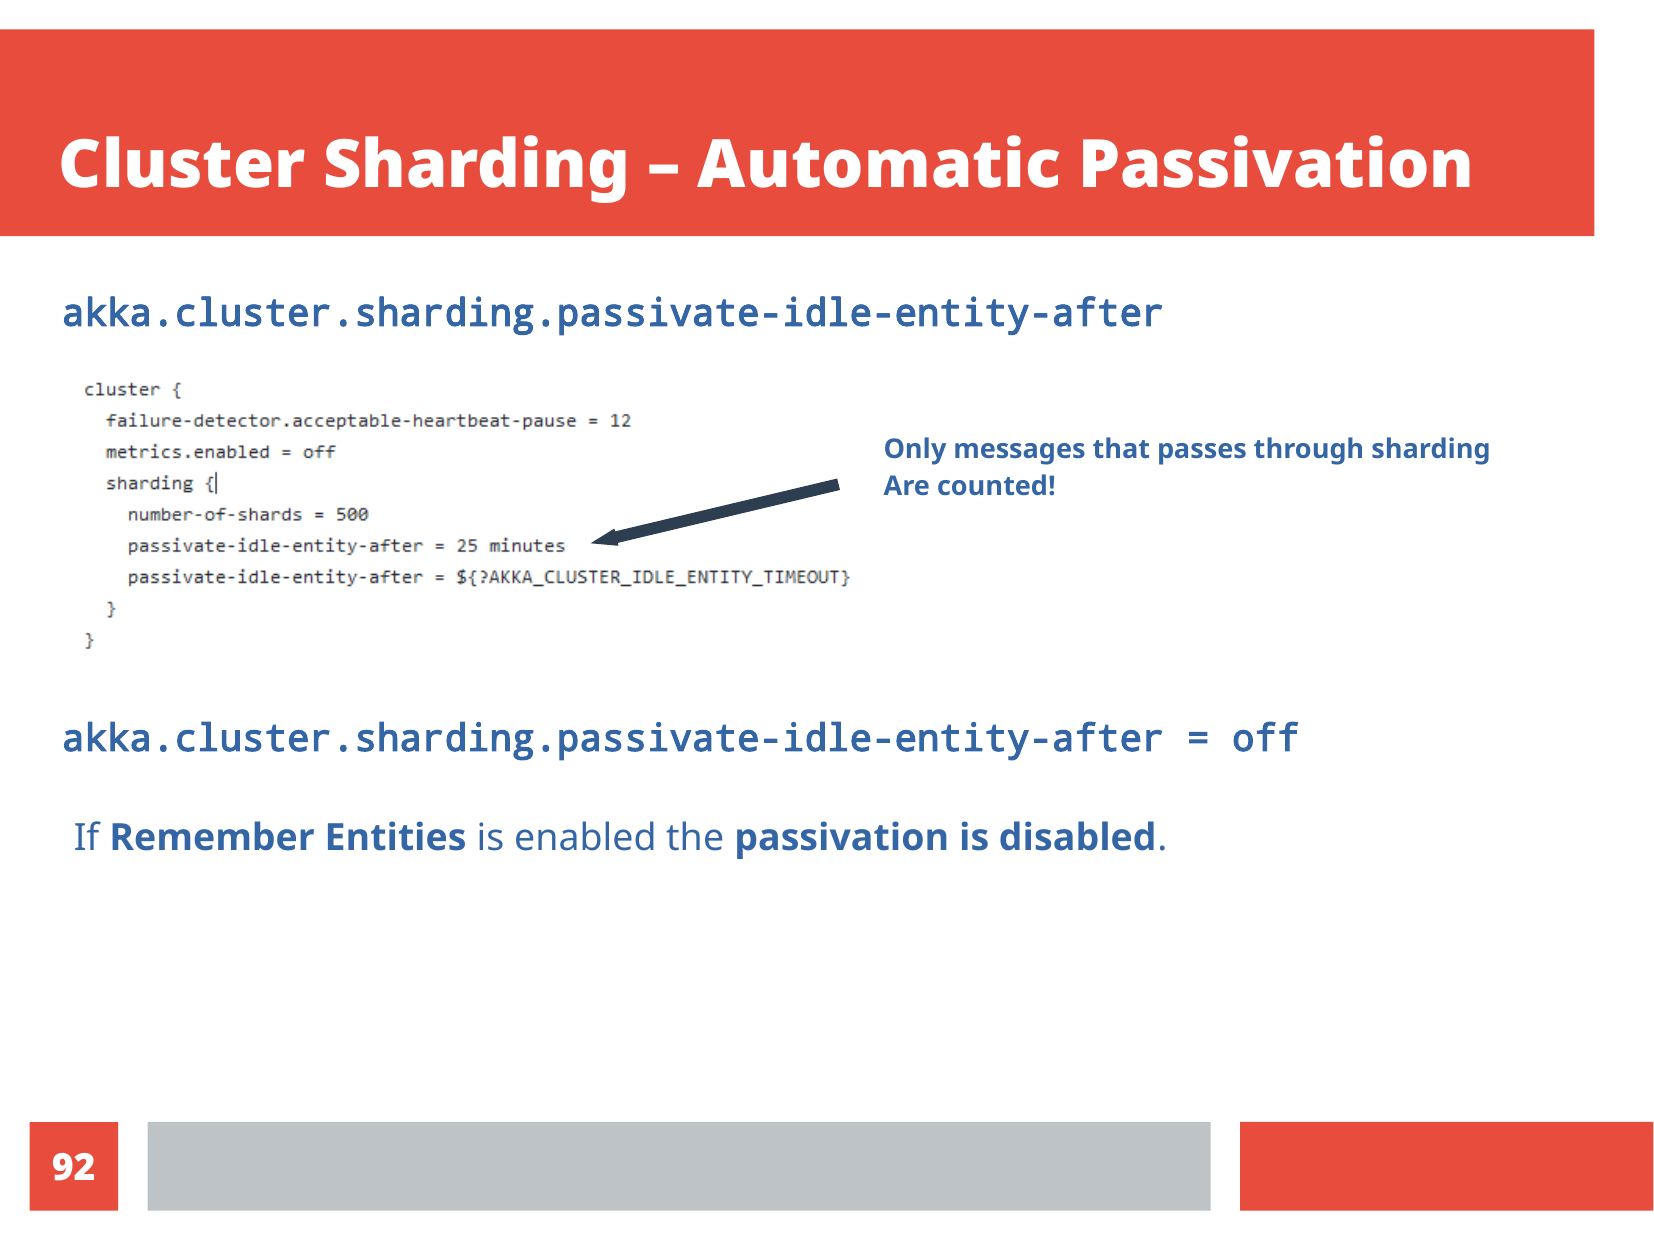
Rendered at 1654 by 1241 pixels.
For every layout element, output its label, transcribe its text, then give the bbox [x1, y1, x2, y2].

title Cluster Sharding – Automatic Passivation [59, 59, 1595, 207]
text_box akka.cluster.sharding.passivate-idle-entity-after = off [47, 708, 1315, 768]
picture [70, 366, 873, 660]
text_box If Remember Entities is enabled the passivation is disabled. [59, 803, 1049, 866]
text_box Only messages that passes through sharding Are counted! [868, 422, 1429, 505]
text_box akka.cluster.sharding.passivate-idle-entity-after [47, 283, 1180, 343]
